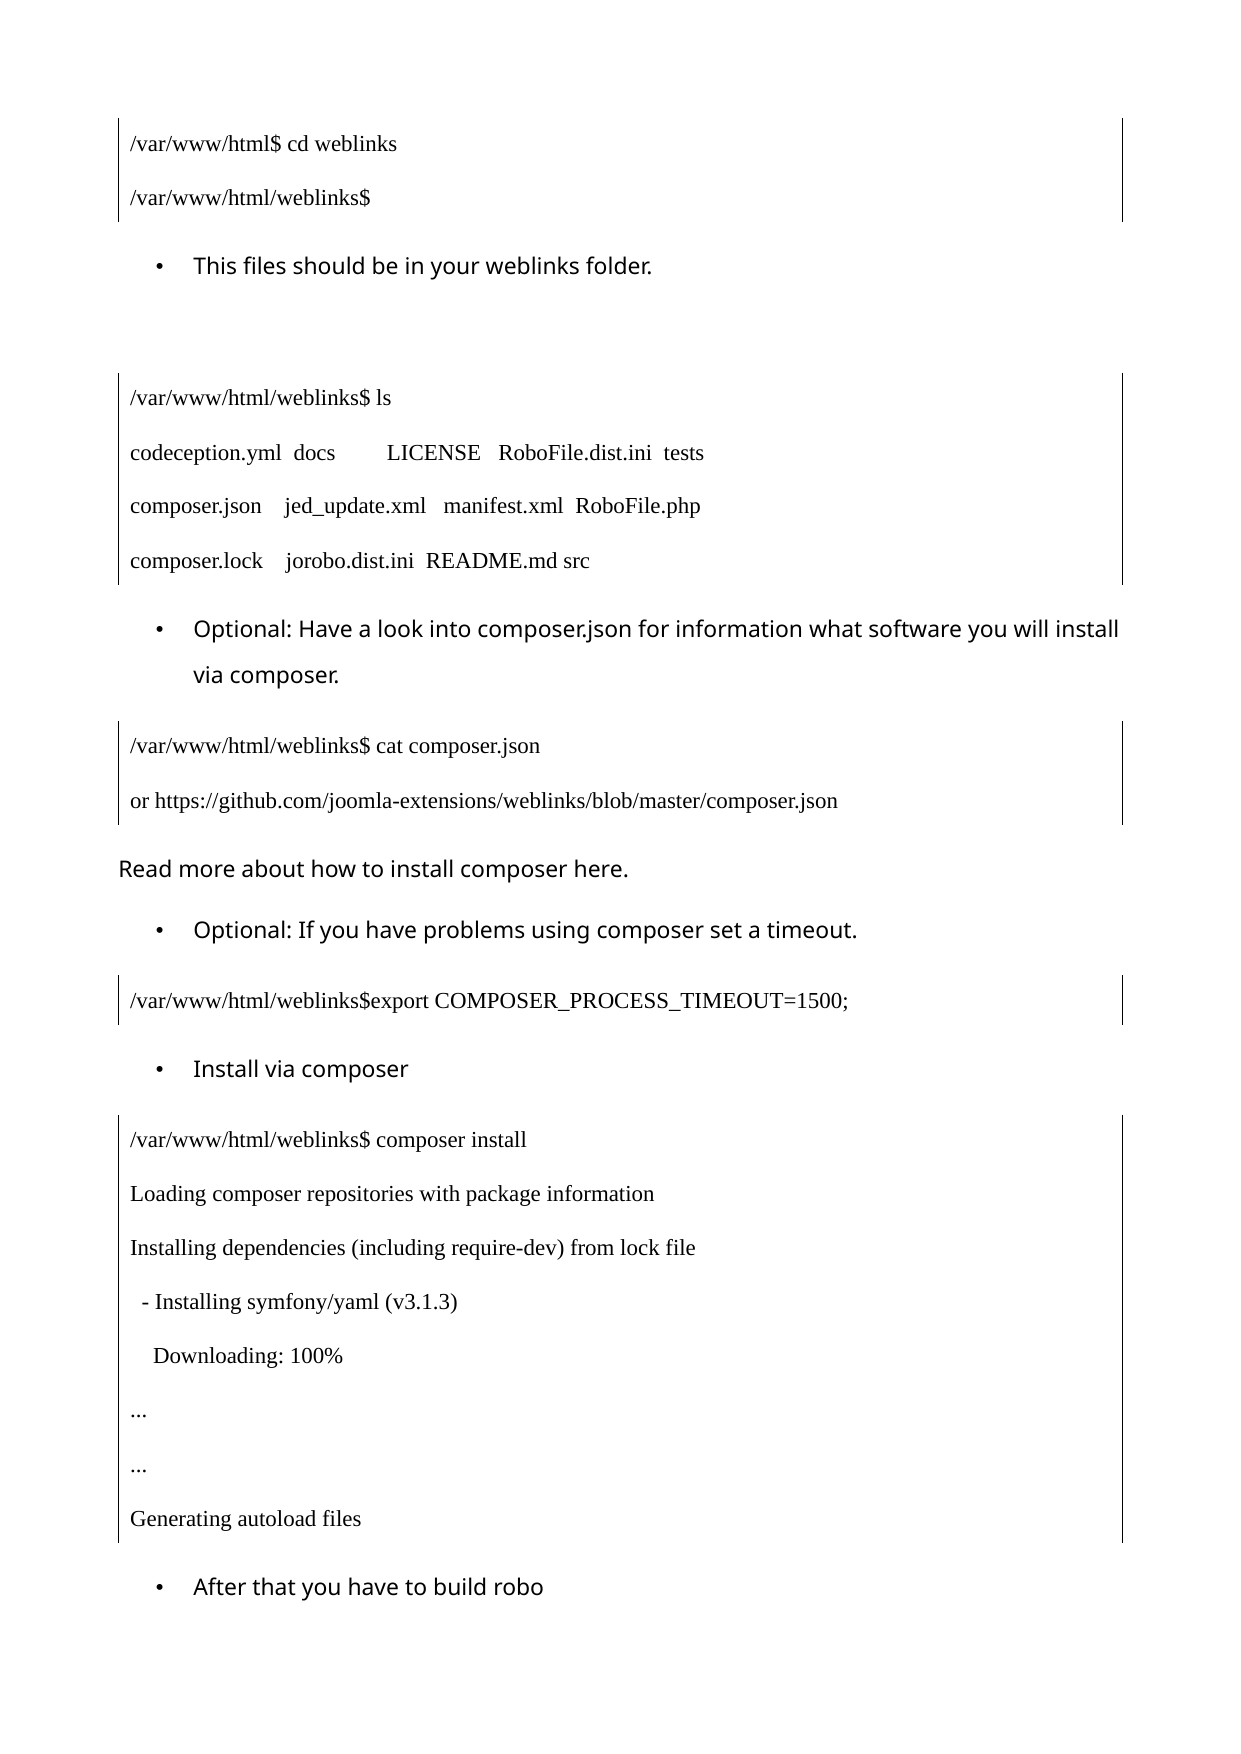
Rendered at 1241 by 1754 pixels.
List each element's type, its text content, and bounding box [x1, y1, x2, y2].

text /var/www/html$ cd weblinks [119, 118, 1122, 156]
list This files should be in your weblinks folder. [156, 250, 1122, 281]
list Optional: If you have problems using composer set a timeout. [156, 914, 1122, 945]
text ... [119, 1439, 1122, 1477]
text codeception.yml docs LICENSE RoboFile.dist.ini tests [119, 427, 1122, 465]
text /var/www/html/weblinks$ composer install [118, 1114, 1122, 1153]
text Generating autoload files [119, 1493, 1122, 1543]
text Installing dependencies (including require-dev) from lock file [119, 1223, 1122, 1261]
text Loading composer repositories with package information [119, 1168, 1122, 1207]
text composer.lock jorobo.dist.ini README.md src [119, 535, 1122, 585]
text Downloading: 100% [119, 1331, 1122, 1369]
text composer.json jed_update.xml manifest.xml RoboFile.php [119, 481, 1122, 519]
text ... [119, 1385, 1122, 1423]
list Optional: Have a look into composer.json for information what software you will install via composer. [156, 612, 1122, 691]
text /var/www/html/weblinks$ ls [119, 373, 1122, 411]
text /var/www/html/weblinks$export COMPOSER_PROCESS_TIMEOUT=1500; [119, 975, 1122, 1025]
text /var/www/html/weblinks$ cat composer.json [119, 721, 1122, 759]
list Install via composer [156, 1053, 1122, 1084]
text Read more about how to install composer here. [118, 852, 1122, 884]
text /var/www/html/weblinks$ [119, 172, 1122, 222]
text - Installing symfony/yaml (v3.1.3) [119, 1277, 1122, 1315]
text or https://github.com/joomla-extensions/weblinks/blob/master/composer.json [119, 775, 1122, 825]
list After that you have to build robo [156, 1571, 1122, 1602]
